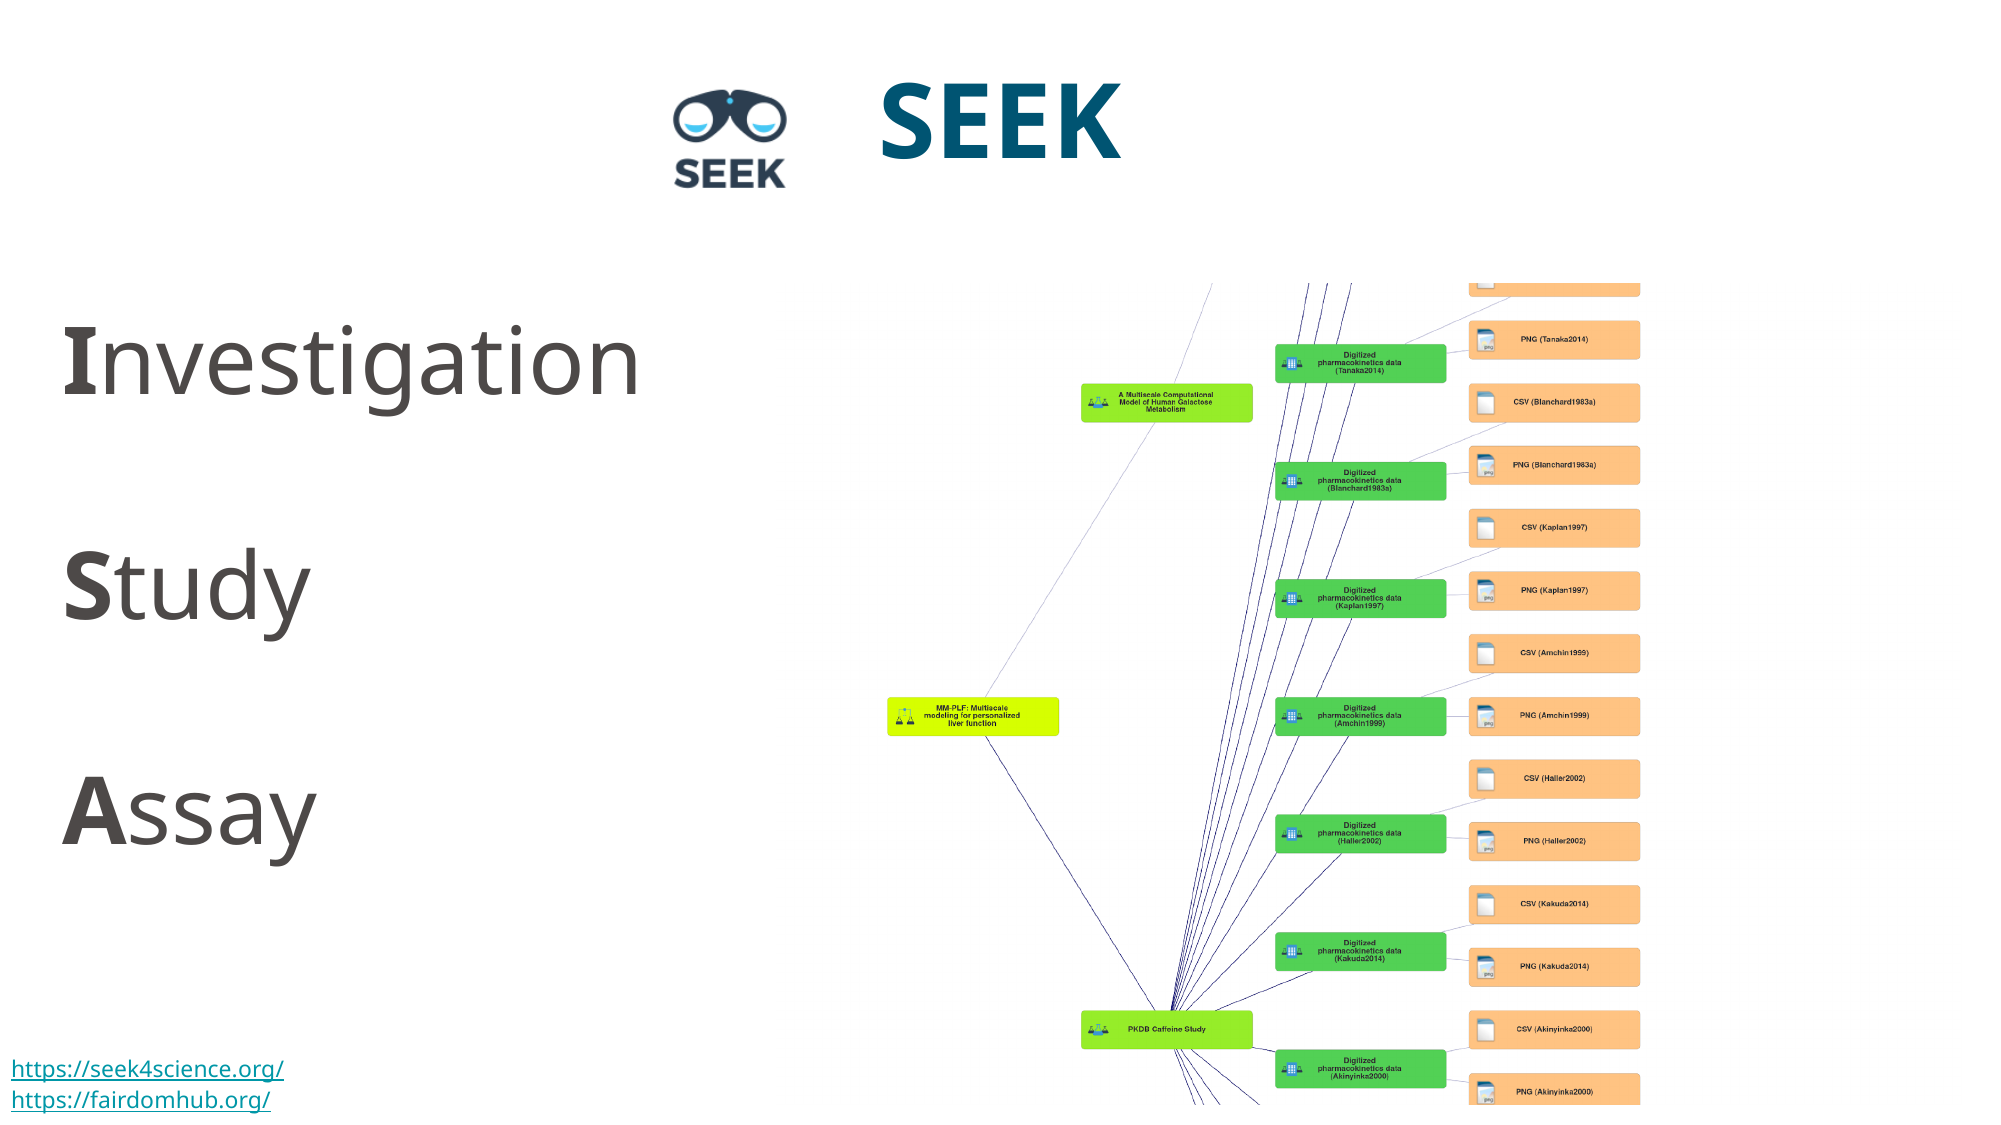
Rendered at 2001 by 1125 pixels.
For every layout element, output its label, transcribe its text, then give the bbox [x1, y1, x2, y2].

text_box Investigation Study Assay [50, 295, 757, 1118]
text_box SEEK [291, 54, 1709, 248]
picture [776, 283, 1962, 1105]
picture [656, 67, 804, 213]
text_box https://seek4science.org/ https://fairdomhub.org/ [0, 1048, 384, 1125]
